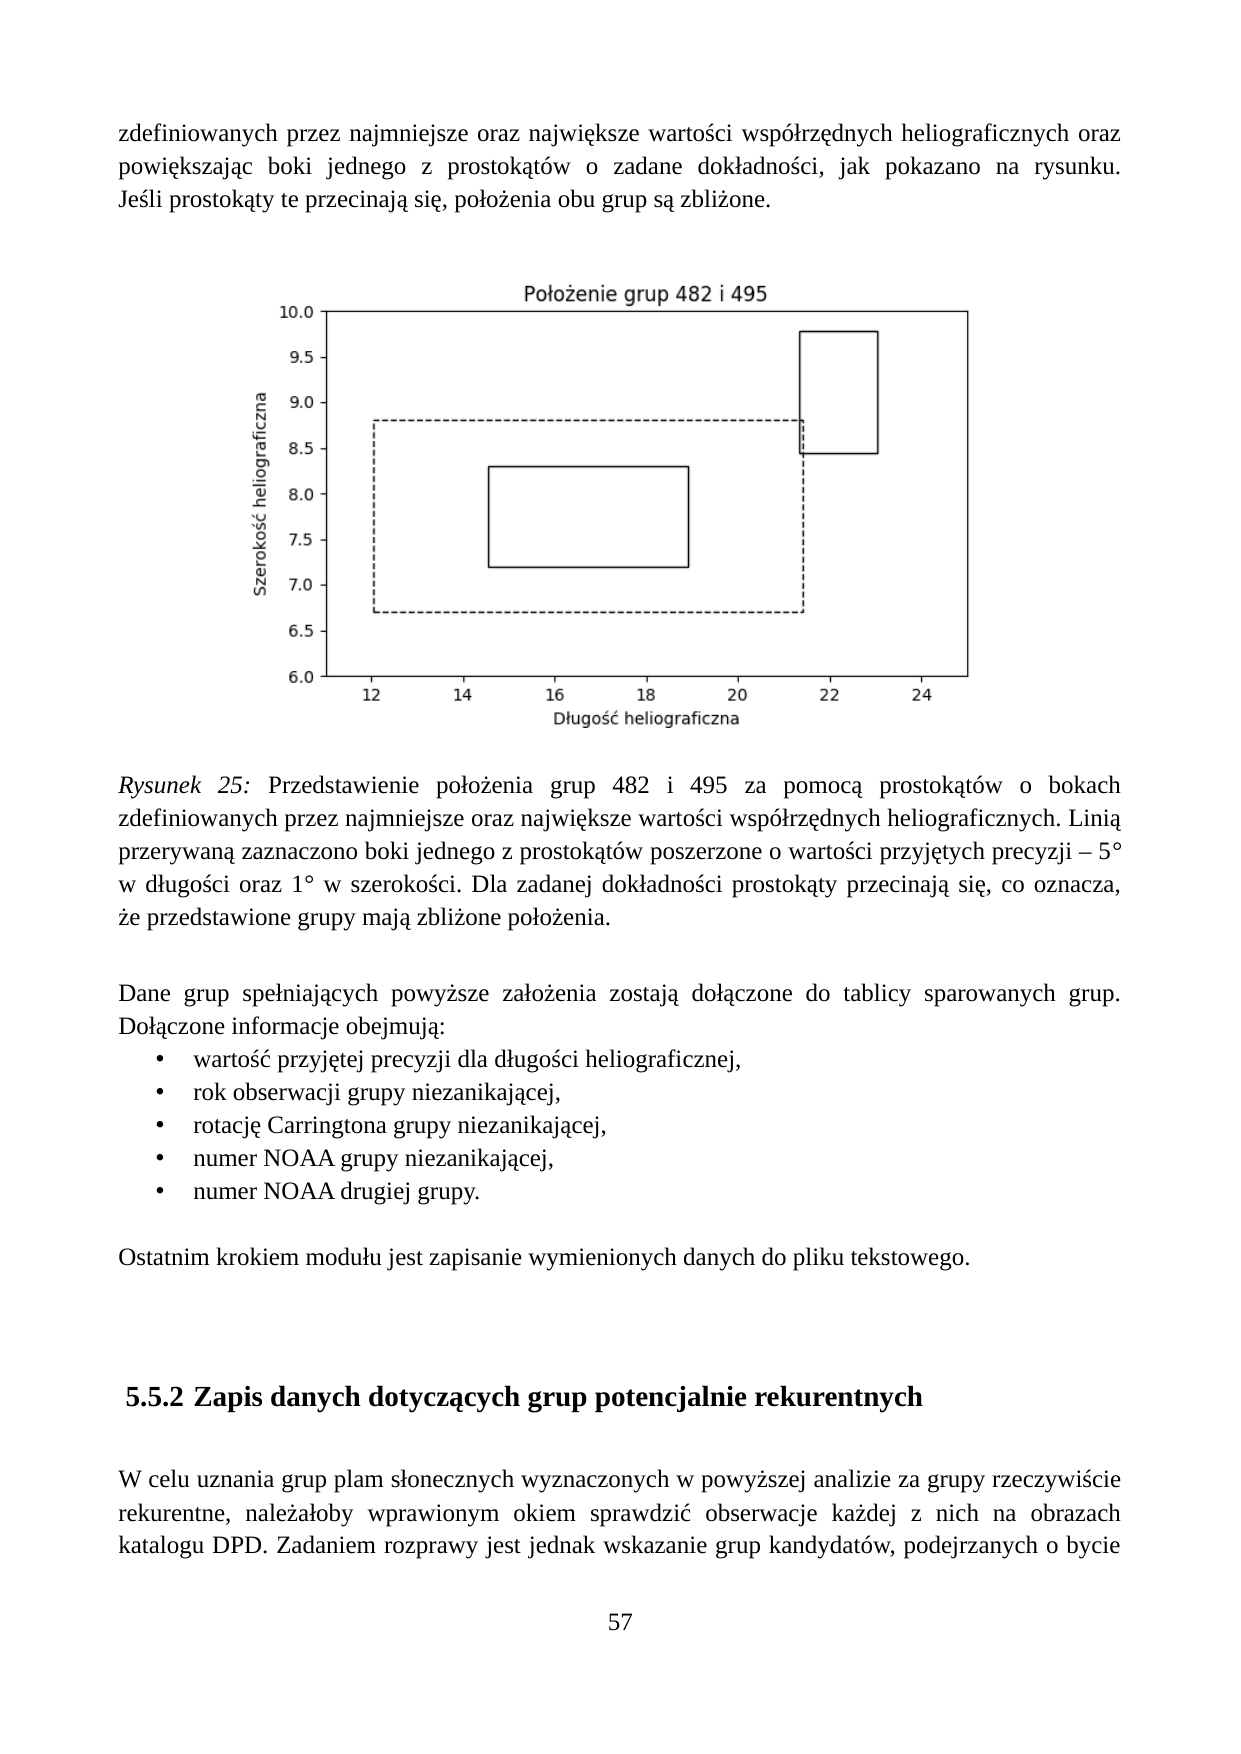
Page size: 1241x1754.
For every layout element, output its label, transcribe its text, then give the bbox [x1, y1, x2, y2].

text Dane grup spełniających powyższe założenia zostają dołączone do tablicy sparowanych grup. Dołączone informacje obejmują: [118, 978, 1122, 1039]
subtitle Zapis danych dotyczących grup potencjalnie rekurentnych [118, 1379, 1122, 1412]
list wartość przyjętej precyzji dla długości heliograficznej, [156, 1044, 1122, 1072]
text zdefiniowanych przez najmniejsze oraz największe wartości współrzędnych heliograficznych oraz powiększając boki jednego z prostokątów o zadane dokładności, jak pokazano na rysunku. Jeśli prostokąty te przecinają się, położenia obu grup są zbliżone. [118, 118, 1122, 213]
text Ostatnim krokiem modułu jest zapisanie wymienionych danych do pliku tekstowego. [118, 1242, 1122, 1271]
text W celu uznania grup plam słonecznych wyznaczonych w powyższej analizie za grupy rzeczywiście rekurentne, należałoby wprawionym okiem sprawdzić obserwacje każdej z nich na obrazach katalogu DPD. Zadaniem rozprawy jest jednak wskazanie grup kandydatów, podejrzanych o bycie [118, 1464, 1122, 1559]
list numer NOAA grupy niezanikającej, [156, 1143, 1122, 1172]
text Rysunek 25: Przedstawienie położenia grup 482 i 495 za pomocą prostokątów o bokach zdefiniowanych przez najmniejsze oraz największe wartości współrzędnych heliograficznych. Linią przerywaną zaznaczono boki jednego z prostokątów poszerzone o wartości przyjętych precyzji – 5° w długości oraz 1° w szerokości. Dla zadanej dokładności prostokąty przecinają się, co oznacza, że przedstawione grupy mają zbliżone położenia. [118, 245, 1122, 931]
list rok obserwacji grupy niezanikającej, [156, 1077, 1122, 1106]
list numer NOAA drugiej grupy. [156, 1176, 1122, 1204]
picture [236, 270, 1004, 728]
list rotację Carringtona grupy niezanikającej, [156, 1110, 1122, 1138]
